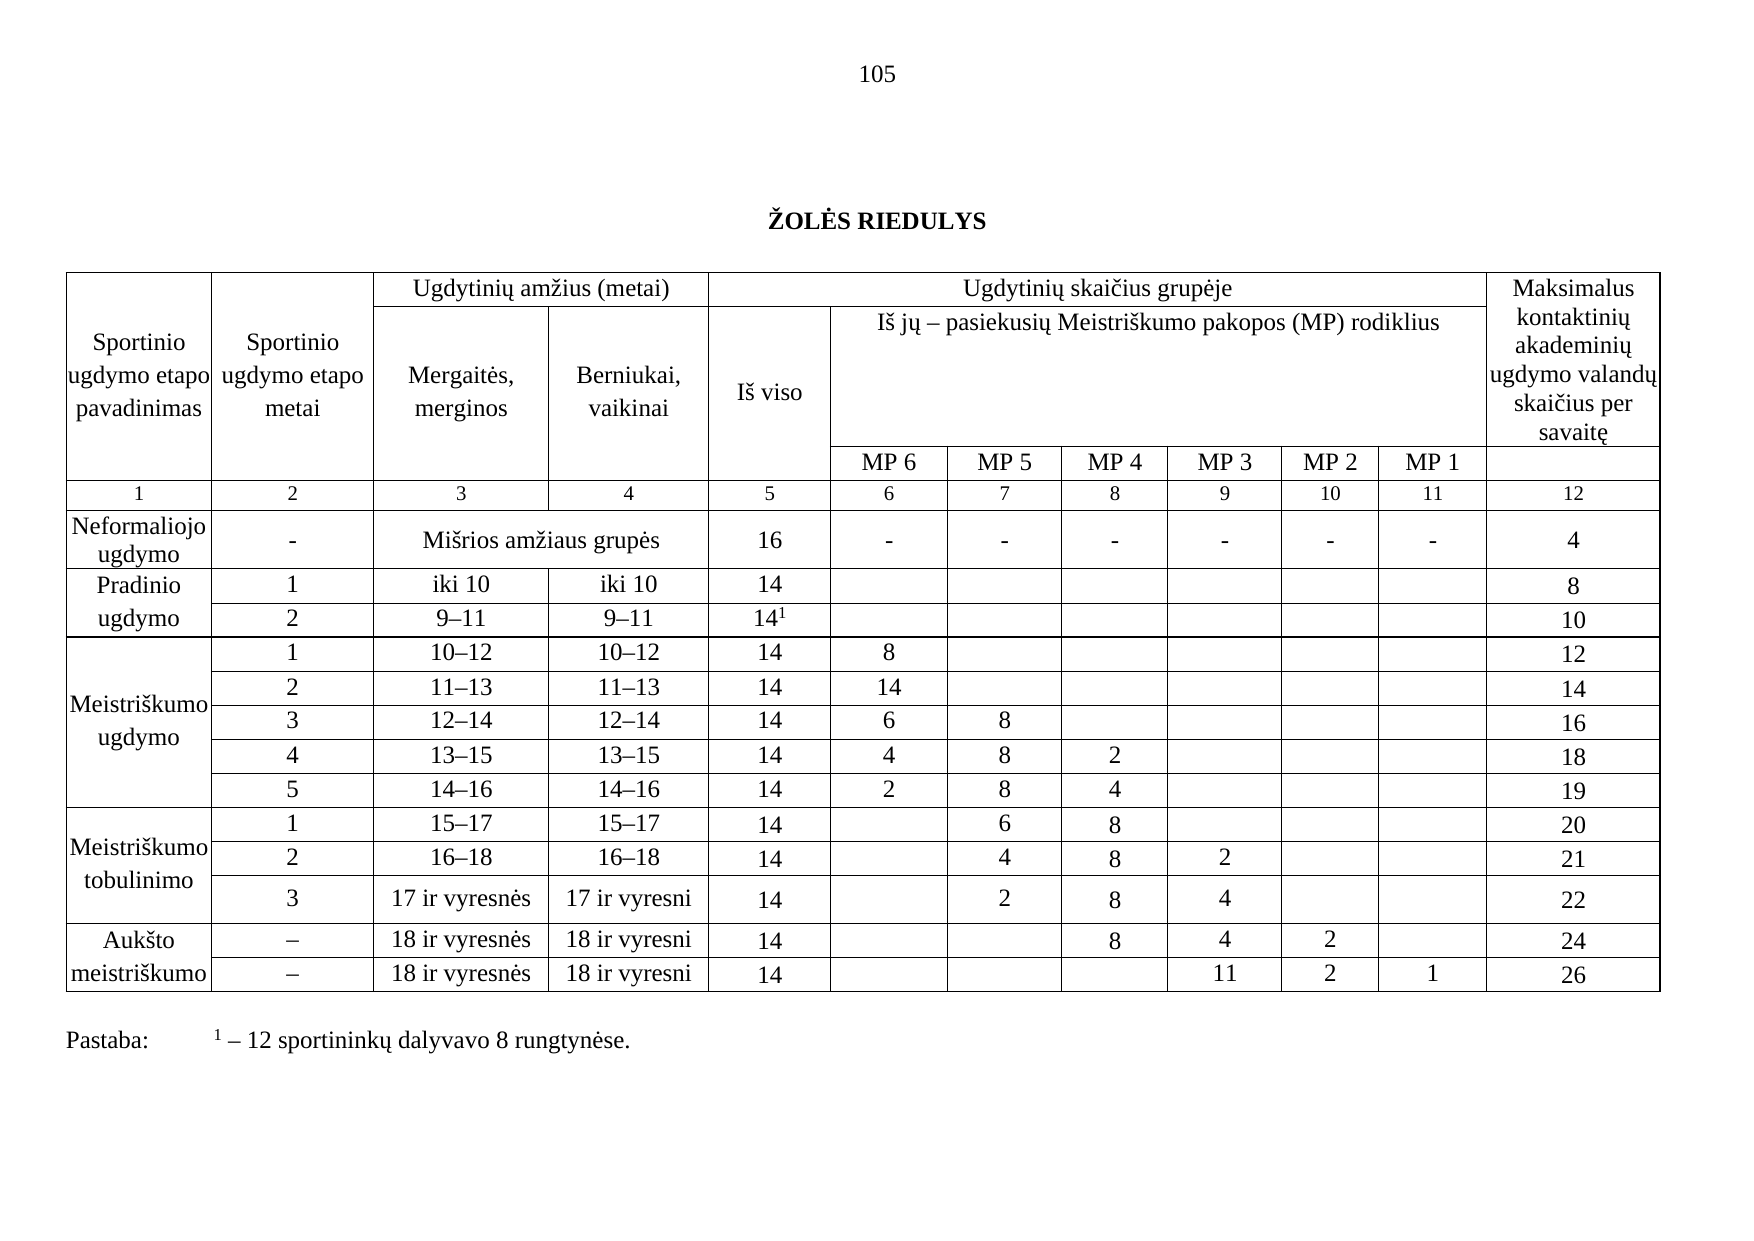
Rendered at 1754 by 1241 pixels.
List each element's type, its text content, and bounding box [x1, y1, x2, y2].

table_cell - [1379, 511, 1486, 568]
table_cell 14 [709, 924, 830, 957]
table_cell 14 [709, 958, 830, 991]
table_cell 22 [1487, 876, 1659, 923]
table_header Sportinio ugdymo etapo pavadinimas [67, 273, 211, 479]
table_cell 8 [1487, 569, 1659, 602]
table_cell 8 [1062, 808, 1167, 841]
table_cell [1379, 842, 1486, 875]
table_cell 8 [831, 638, 947, 671]
table_cell 11–13 [374, 672, 548, 704]
table_cell 11 [1168, 958, 1281, 991]
table_cell [1379, 672, 1486, 704]
table_cell 3 [212, 706, 373, 739]
table_cell [948, 672, 1061, 704]
table_cell 6 [948, 808, 1061, 841]
table_cell 12 [1487, 481, 1659, 510]
table_cell 15–17 [374, 808, 548, 841]
table_cell [831, 604, 947, 636]
table_cell [1062, 638, 1167, 671]
table_cell Meistriškumo ugdymo [67, 638, 211, 807]
table_cell 4 [1487, 511, 1659, 568]
table_cell Mišrios amžiaus grupės [374, 511, 708, 568]
table_cell 11–13 [549, 672, 708, 704]
table_cell 14–16 [374, 774, 548, 807]
table_cell Pradinio ugdymo [67, 569, 211, 636]
table_header Sportinio ugdymo etapo metai [212, 273, 373, 479]
table_cell [1379, 706, 1486, 739]
table_cell 2 [831, 774, 947, 807]
table_cell [831, 808, 947, 841]
table_cell MP 1 [1379, 447, 1486, 479]
table_cell - [212, 511, 373, 568]
table_cell 9–11 [549, 604, 708, 636]
table_cell 14 [1487, 672, 1659, 704]
table_cell 2 [1282, 958, 1378, 991]
table_cell 16–18 [549, 842, 708, 875]
table_cell MP 2 [1282, 447, 1378, 479]
table_cell [1168, 638, 1281, 671]
table_cell 14 [709, 842, 830, 875]
table_cell [1168, 569, 1281, 602]
table_cell 10 [1487, 604, 1659, 636]
table_cell [1379, 638, 1486, 671]
table_cell iki 10 [549, 569, 708, 602]
table_cell [1379, 808, 1486, 841]
table_cell [1282, 706, 1378, 739]
table_cell 6 [831, 706, 947, 739]
table_cell 18 ir vyresni [549, 924, 708, 957]
table_cell [1168, 774, 1281, 807]
table_cell 1 [1379, 958, 1486, 991]
table_cell 9–11 [374, 604, 548, 636]
table_cell Berniukai, vaikinai [549, 307, 708, 479]
table_cell 18 [1487, 740, 1659, 773]
table_cell 12 [1487, 638, 1659, 671]
table_cell Aukšto meistriškumo [67, 924, 211, 991]
table_cell Iš jų – pasiekusių Meistriškumo pakopos (MP) rodiklius [831, 307, 1486, 446]
table_cell [831, 842, 947, 875]
table_cell 2 [948, 876, 1061, 923]
table_header Maksimalus kontaktinių akademinių ugdymo valandų skaičius per savaitę [1487, 273, 1659, 446]
table_cell [1168, 808, 1281, 841]
table_cell 2 [212, 842, 373, 875]
table_cell 2 [212, 672, 373, 704]
table_cell 13–15 [374, 740, 548, 773]
table_cell 2 [1282, 924, 1378, 957]
table_cell 14 [709, 638, 830, 671]
table_cell - [1062, 511, 1167, 568]
table_cell 12–14 [374, 706, 548, 739]
table_cell 4 [831, 740, 947, 773]
table_cell [1062, 569, 1167, 602]
table_cell 1 [212, 638, 373, 671]
table_cell [1379, 876, 1486, 923]
table_cell 4 [1168, 876, 1281, 923]
table_cell Meistriškumo tobulinimo [67, 808, 211, 923]
table_cell [1379, 774, 1486, 807]
table_cell [948, 924, 1061, 957]
table_cell [948, 638, 1061, 671]
table_cell 21 [1487, 842, 1659, 875]
table_cell 16 [709, 511, 830, 568]
table_cell 12–14 [549, 706, 708, 739]
table_cell [1282, 569, 1378, 602]
table_cell [1282, 808, 1378, 841]
table_cell 10–12 [549, 638, 708, 671]
table_cell [1168, 672, 1281, 704]
table_cell [1282, 876, 1378, 923]
table_cell 2 [212, 604, 373, 636]
table_cell 15–17 [549, 808, 708, 841]
table_cell [1379, 569, 1486, 602]
table_cell 14 [709, 706, 830, 739]
table_cell 11 [1379, 481, 1486, 510]
table_cell 14–16 [549, 774, 708, 807]
table_cell 1 [212, 808, 373, 841]
table_cell 16–18 [374, 842, 548, 875]
table_cell [831, 924, 947, 957]
table_cell 141 [709, 604, 830, 636]
table_cell 4 [212, 740, 373, 773]
table_cell 18 ir vyresni [549, 958, 708, 991]
table_cell [1282, 774, 1378, 807]
table_cell - [831, 511, 947, 568]
table_cell MP 6 [831, 447, 947, 479]
table_cell 14 [709, 808, 830, 841]
table_cell iki 10 [374, 569, 548, 602]
table_cell [1282, 638, 1378, 671]
table_cell [1062, 958, 1167, 991]
table_cell 3 [374, 481, 548, 510]
table_header Ugdytinių skaičius grupėje [709, 273, 1486, 306]
table_cell 3 [212, 876, 373, 923]
table_cell 2 [212, 481, 373, 510]
table_cell 14 [709, 740, 830, 773]
table_header Ugdytinių amžius (metai) [374, 273, 708, 306]
table_cell 8 [948, 740, 1061, 773]
table_cell 4 [549, 481, 708, 510]
table_cell 17 ir vyresni [549, 876, 708, 923]
table_cell 19 [1487, 774, 1659, 807]
table_cell [1379, 740, 1486, 773]
table_cell – [212, 958, 373, 991]
table_cell 6 [831, 481, 947, 510]
table_cell [1168, 740, 1281, 773]
table_cell – [212, 924, 373, 957]
table_cell 8 [1062, 842, 1167, 875]
table_cell Mergaitės, merginos [374, 307, 548, 479]
table_cell Neformaliojo ugdymo [67, 511, 211, 568]
table_cell - [948, 511, 1061, 568]
table_cell - [1168, 511, 1281, 568]
table_cell [1168, 604, 1281, 636]
table_cell [1282, 740, 1378, 773]
table_cell [1168, 706, 1281, 739]
table_cell [1487, 447, 1659, 479]
table_cell MP 3 [1168, 447, 1281, 479]
table_cell Iš viso [709, 307, 830, 479]
table_cell 18 ir vyresnės [374, 958, 548, 991]
table_cell 9 [1168, 481, 1281, 510]
table_cell [948, 604, 1061, 636]
table_cell [1282, 672, 1378, 704]
text žolės riedulys [66, 206, 1688, 235]
table_cell - [1282, 511, 1378, 568]
table_cell 14 [709, 876, 830, 923]
table_cell [948, 569, 1061, 602]
table_cell 8 [1062, 876, 1167, 923]
table_cell 13–15 [549, 740, 708, 773]
table_cell 2 [1062, 740, 1167, 773]
table_cell [1282, 604, 1378, 636]
table_cell 16 [1487, 706, 1659, 739]
table_cell [1282, 842, 1378, 875]
table_cell 14 [709, 774, 830, 807]
table_cell 14 [709, 672, 830, 704]
table_cell MP 4 [1062, 447, 1167, 479]
table_cell 8 [948, 774, 1061, 807]
table_cell 4 [948, 842, 1061, 875]
table_cell [831, 876, 947, 923]
table_cell [1062, 604, 1167, 636]
table_cell 14 [709, 569, 830, 602]
table_cell 7 [948, 481, 1061, 510]
table_cell 10–12 [374, 638, 548, 671]
table_cell 5 [212, 774, 373, 807]
table_cell 2 [1168, 842, 1281, 875]
table_cell 26 [1487, 958, 1659, 991]
table_cell 8 [1062, 924, 1167, 957]
table_cell 18 ir vyresnės [374, 924, 548, 957]
table_cell 8 [1062, 481, 1167, 510]
text Pastaba: 1 – 12 sportininkų dalyvavo 8 rungtynėse. [66, 1025, 1688, 1054]
table_cell 24 [1487, 924, 1659, 957]
table_cell [1379, 924, 1486, 957]
table_cell 10 [1282, 481, 1378, 510]
table_cell 4 [1168, 924, 1281, 957]
table_cell 5 [709, 481, 830, 510]
table_cell MP 5 [948, 447, 1061, 479]
table_cell [1379, 604, 1486, 636]
table_cell 1 [67, 481, 211, 510]
table_cell [1062, 706, 1167, 739]
table_cell 17 ir vyresnės [374, 876, 548, 923]
table_cell [831, 569, 947, 602]
table_cell 20 [1487, 808, 1659, 841]
table_cell [1062, 672, 1167, 704]
table_cell 1 [212, 569, 373, 602]
table_cell 8 [948, 706, 1061, 739]
table_cell 4 [1062, 774, 1167, 807]
table_cell 14 [831, 672, 947, 704]
table_cell [948, 958, 1061, 991]
table_cell [831, 958, 947, 991]
